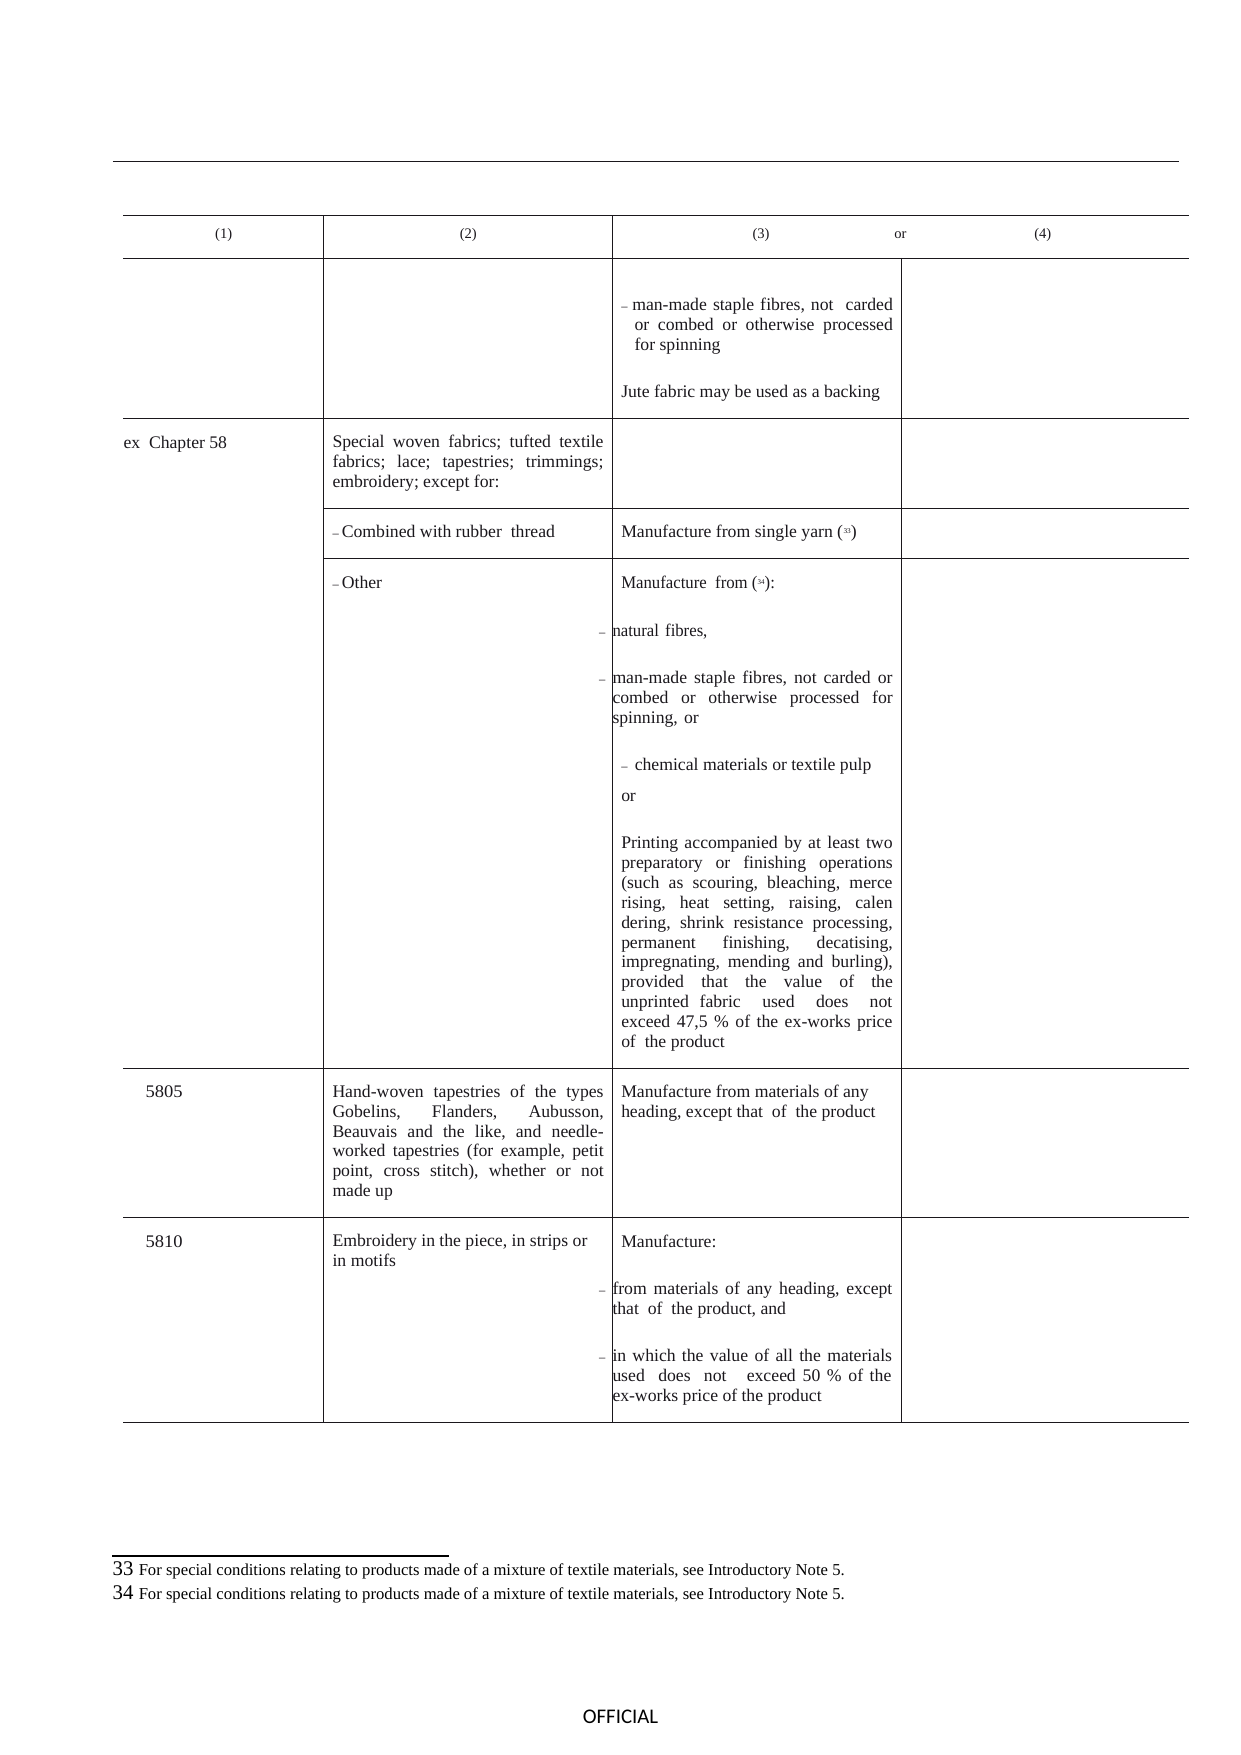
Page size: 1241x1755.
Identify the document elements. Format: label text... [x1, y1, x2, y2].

table_cell [123, 259, 323, 418]
table_cell Special woven fabrics; tufted textile fabrics; lace; tapestries; trimmings; embroidery; except for: [324, 419, 612, 508]
table_cell ex Chapter 58 [123, 419, 323, 1067]
table_header (3) or (4) [613, 216, 1189, 258]
table_cell Embroidery in the piece, in strips or in motifs [324, 1218, 612, 1422]
table_cell – Combined with rubber thread [324, 509, 612, 558]
table_cell [324, 259, 612, 418]
table_cell Manufacture: from materials of any heading, except that of the product, and in which the value of all the materials used does not exceed 50 % of the ex-works price of the product [613, 1218, 901, 1422]
table_cell – Other [324, 559, 612, 1067]
table_cell [902, 509, 1189, 558]
table_cell [902, 559, 1189, 1067]
table_header (2) [324, 216, 612, 258]
table_cell [902, 419, 1189, 508]
table_cell 5805 [123, 1069, 323, 1217]
table_cell Hand-woven tapestries of the types Gobelins, Flanders, Aubusson, Beauvais and the like, and needle- worked tapestries (for example, petit point, cross stitch), whether or not made up [324, 1069, 612, 1217]
table_cell [613, 419, 901, 508]
table_cell 5810 [123, 1218, 323, 1422]
table_cell Manufacture from (): natural fibres, man-made staple fibres, not carded or combed or otherwise processed for spinning, or chemical materials or textile pulp or Printing accompanied by at least two preparatory or finishing operations (such as scouring, bleaching, merce­ rising, heat setting, raising, calen­ dering, shrink resistance processing, permanent finishing, decatising, impregnating, mending and burling), provided that the value of the unprinted fabric used does not exceed 47,5 % of the ex-works price of the product [613, 559, 901, 1067]
table_cell Manufacture from single yarn () [613, 509, 901, 558]
table_cell Manufacture from materials of any heading, except that of the product [613, 1069, 901, 1217]
table_cell [902, 1069, 1189, 1217]
table_cell [902, 259, 1189, 418]
table_header (1) [123, 216, 323, 258]
table_cell [902, 1218, 1189, 1422]
table_cell – man-made staple fibres, not carded or combed or otherwise processed for spinning Jute fabric may be used as a backing [613, 259, 901, 418]
